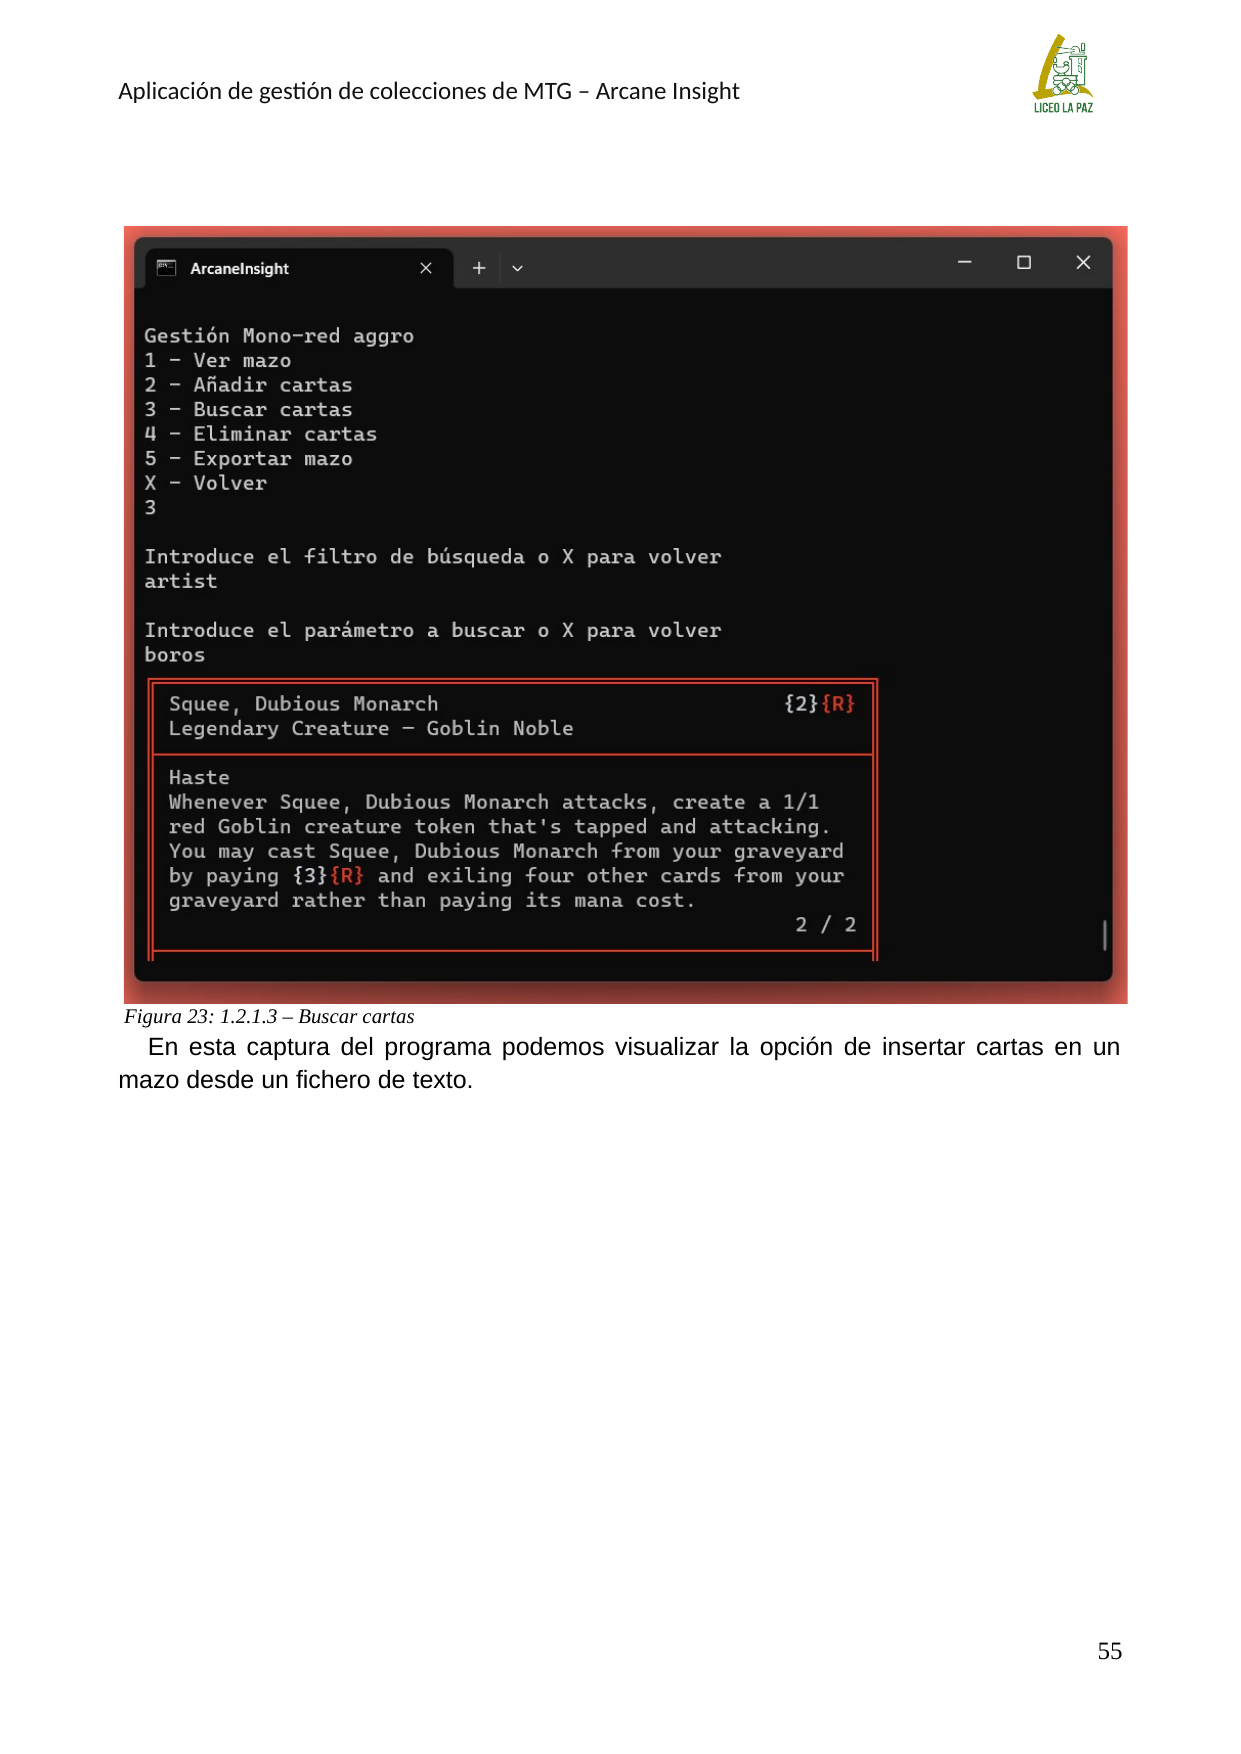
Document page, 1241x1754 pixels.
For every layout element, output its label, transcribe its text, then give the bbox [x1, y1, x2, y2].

text Figura 23: 1.2.1.3 – Buscar cartas [124, 1004, 1128, 1028]
picture [1025, 26, 1100, 121]
text En esta captura del programa podemos visualizar la opción de insertar cartas en un mazo desde un fichero de texto. [118, 213, 1122, 1094]
picture [123, 226, 1128, 1004]
